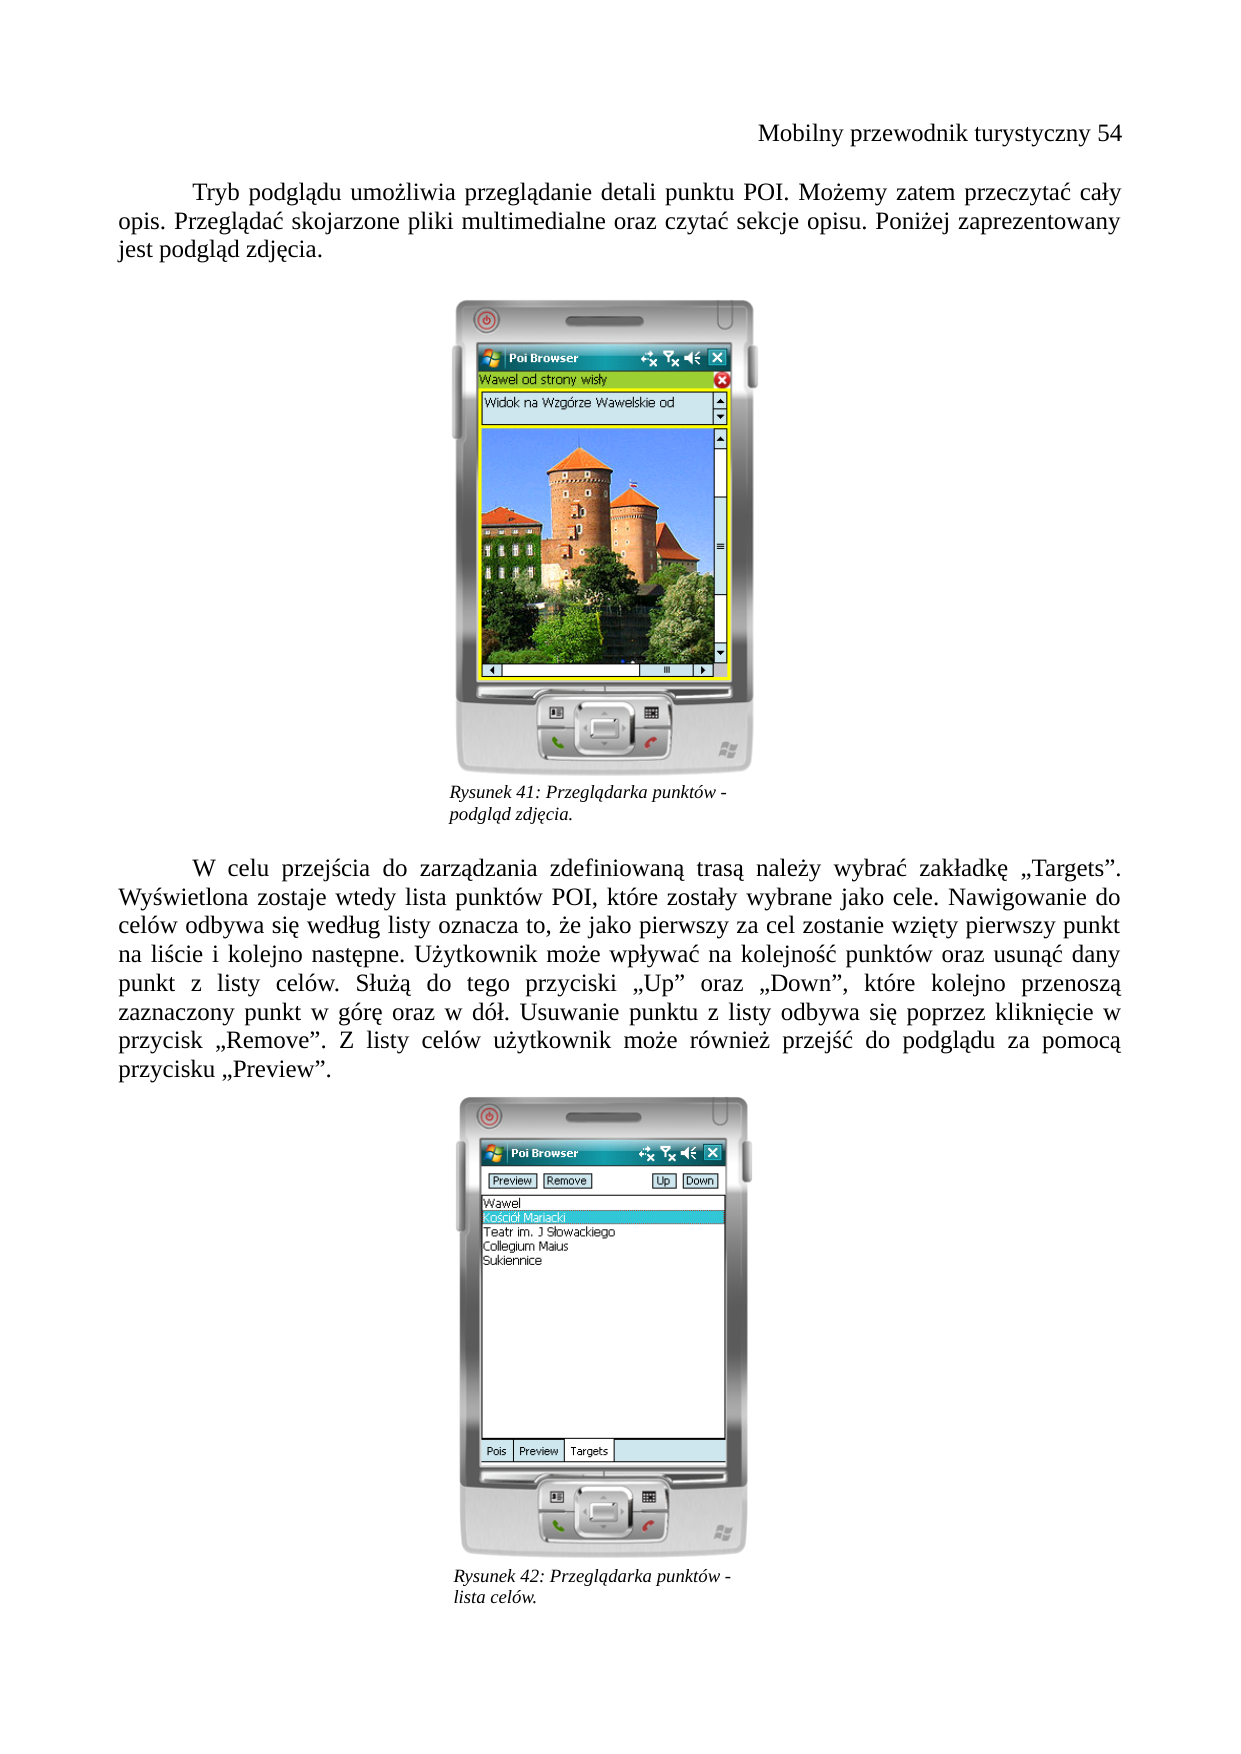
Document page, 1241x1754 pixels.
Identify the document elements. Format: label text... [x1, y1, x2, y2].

picture [449, 295, 761, 782]
text Rysunek 42: Przeglądarka punktów - lista celów. [453, 1565, 757, 1608]
text Tryb podglądu umożliwia przeglądanie detali punktu POI. Możemy zatem przeczytać cały opis. Przeglądać skojarzone pliki multimedialne oraz czytać sekcje opisu. Poniżej zaprezentowany jest podgląd zdjęcia. [118, 177, 1122, 263]
text W celu przejścia do zarządzania zdefiniowaną trasą należy wybrać zakładkę „Targets”. Wyświetlona zostaje wtedy lista punktów POI, które zostały wybrane jako cele. Nawigowanie do celów odbywa się według listy oznacza to, że jako pierwszy za cel zostanie wzięty pierwszy punkt na liście i kolejno następne. Użytkownik może wpływać na kolejność punktów oraz usunąć dany punkt z listy celów. Służą do tego przyciski „Up” oraz „Down”, które kolejno przenoszą zaznaczony punkt w górę oraz w dół. Usuwanie punktu z listy odbywa się poprzez kliknięcie w przycisk „Remove”. Z listy celów użytkownik może również przejść do podglądu za pomocą przycisku „Preview”. [118, 853, 1122, 1083]
text Rysunek 41: Przeglądarka punktów - podgląd zdjęcia. [449, 782, 760, 824]
picture [453, 1092, 757, 1565]
